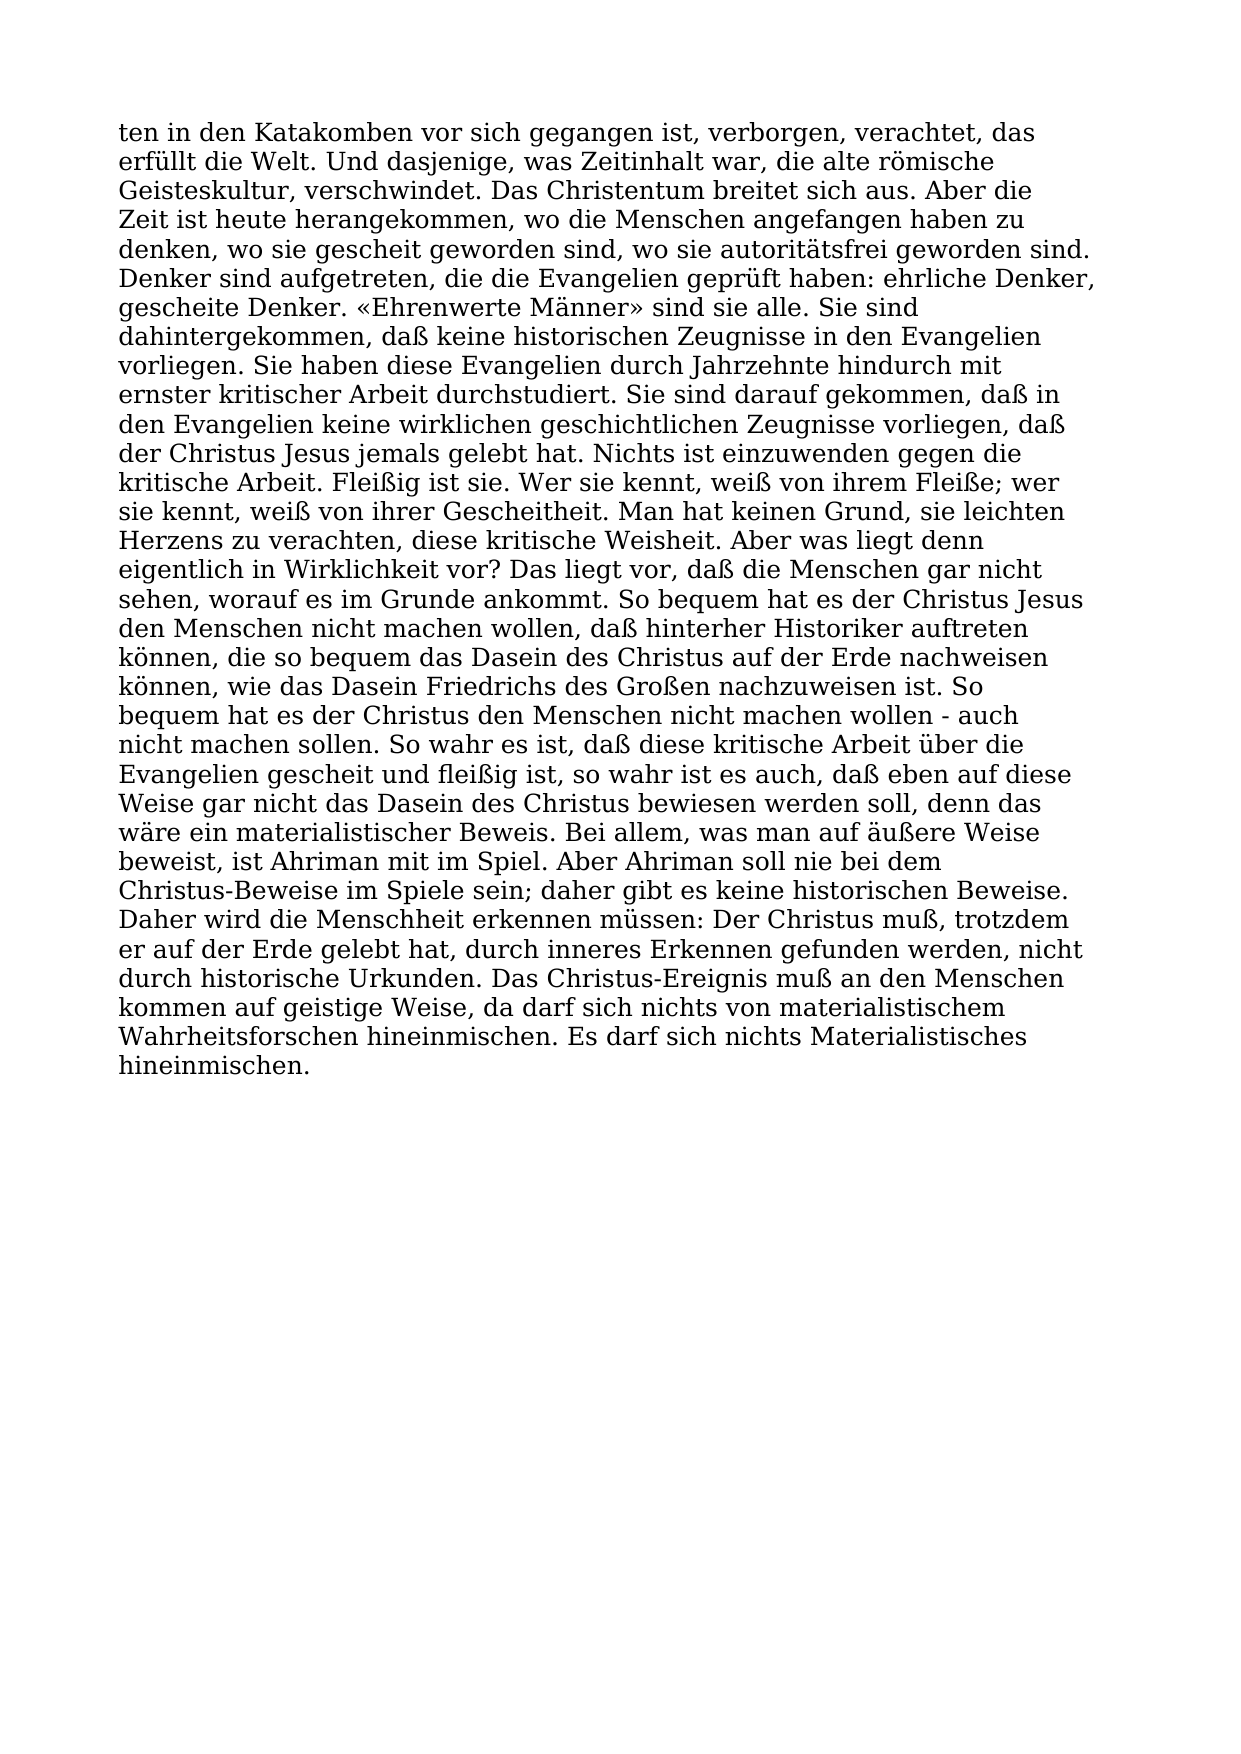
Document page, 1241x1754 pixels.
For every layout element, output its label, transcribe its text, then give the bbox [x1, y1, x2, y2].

text durch historische Urkunden. Das Christus-Ereignis muß an den Menschen [118, 964, 1122, 993]
text Christus-Beweise im Spiele sein; daher gibt es keine historischen Beweise. [118, 876, 1122, 906]
text erfüllt die Welt. Und dasjenige, was Zeitinhalt war, die alte römische [118, 147, 1122, 176]
text sehen, worauf es im Grunde ankommt. So bequem hat es der Christus Jesus [118, 585, 1122, 614]
text Zeit ist heute herangekommen, wo die Menschen angefangen haben zu [118, 206, 1122, 235]
text eigentlich in Wirklichkeit vor? Das liegt vor, daß die Menschen gar nicht [118, 556, 1122, 585]
text den Menschen nicht machen wollen, daß hinterher Historiker auftreten [118, 614, 1122, 643]
text er auf der Erde gelebt hat, durch inneres Erkennen gefunden werden, nicht [118, 935, 1122, 964]
text ten in den Katakomben vor sich gegangen ist, verborgen, verachtet, das [118, 118, 1122, 147]
text kommen auf geistige Weise, da darf sich nichts von materialistischem [118, 993, 1122, 1022]
text kritische Arbeit. Fleißig ist sie. Wer sie kennt, weiß von ihrem Fleiße; wer [118, 468, 1122, 497]
text sie kennt, weiß von ihrer Gescheitheit. Man hat keinen Grund, sie leichten [118, 497, 1122, 526]
text können, wie das Dasein Friedrichs des Großen nachzuweisen ist. So [118, 672, 1122, 701]
text Geisteskultur, verschwindet. Das Christentum breitet sich aus. Aber die [118, 176, 1122, 206]
text denken, wo sie gescheit geworden sind, wo sie autoritätsfrei geworden sind. [118, 235, 1122, 264]
text beweist, ist Ahriman mit im Spiel. Aber Ahriman soll nie bei dem [118, 847, 1122, 876]
text Wahrheitsforschen hineinmischen. Es darf sich nichts Materialistisches [118, 1022, 1122, 1051]
text hineinmischen. [118, 1051, 1122, 1081]
text ernster kritischer Arbeit durchstudiert. Sie sind darauf gekommen, daß in [118, 381, 1122, 410]
text Denker sind aufgetreten, die die Evangelien geprüft haben: ehrliche Denker, [118, 264, 1122, 293]
text können, die so bequem das Dasein des Christus auf der Erde nachweisen [118, 643, 1122, 672]
text bequem hat es der Christus den Menschen nicht machen wollen - auch [118, 701, 1122, 731]
text gescheite Denker. «Ehrenwerte Männer» sind sie alle. Sie sind [118, 293, 1122, 322]
text Herzens zu verachten, diese kritische Weisheit. Aber was liegt denn [118, 526, 1122, 556]
text Evangelien gescheit und fleißig ist, so wahr ist es auch, daß eben auf diese [118, 760, 1122, 789]
text Daher wird die Menschheit erkennen müssen: Der Christus muß, trotzdem [118, 906, 1122, 935]
text vorliegen. Sie haben diese Evangelien durch Jahrzehnte hindurch mit [118, 351, 1122, 381]
text nicht machen sollen. So wahr es ist, daß diese kritische Arbeit über die [118, 731, 1122, 760]
text der Christus Jesus jemals gelebt hat. Nichts ist einzuwenden gegen die [118, 439, 1122, 468]
text dahintergekommen, daß keine historischen Zeugnisse in den Evangelien [118, 322, 1122, 351]
text wäre ein materialistischer Beweis. Bei allem, was man auf äußere Weise [118, 818, 1122, 847]
text Weise gar nicht das Dasein des Christus bewiesen werden soll, denn das [118, 789, 1122, 818]
text den Evangelien keine wirklichen geschichtlichen Zeugnisse vorliegen, daß [118, 410, 1122, 439]
